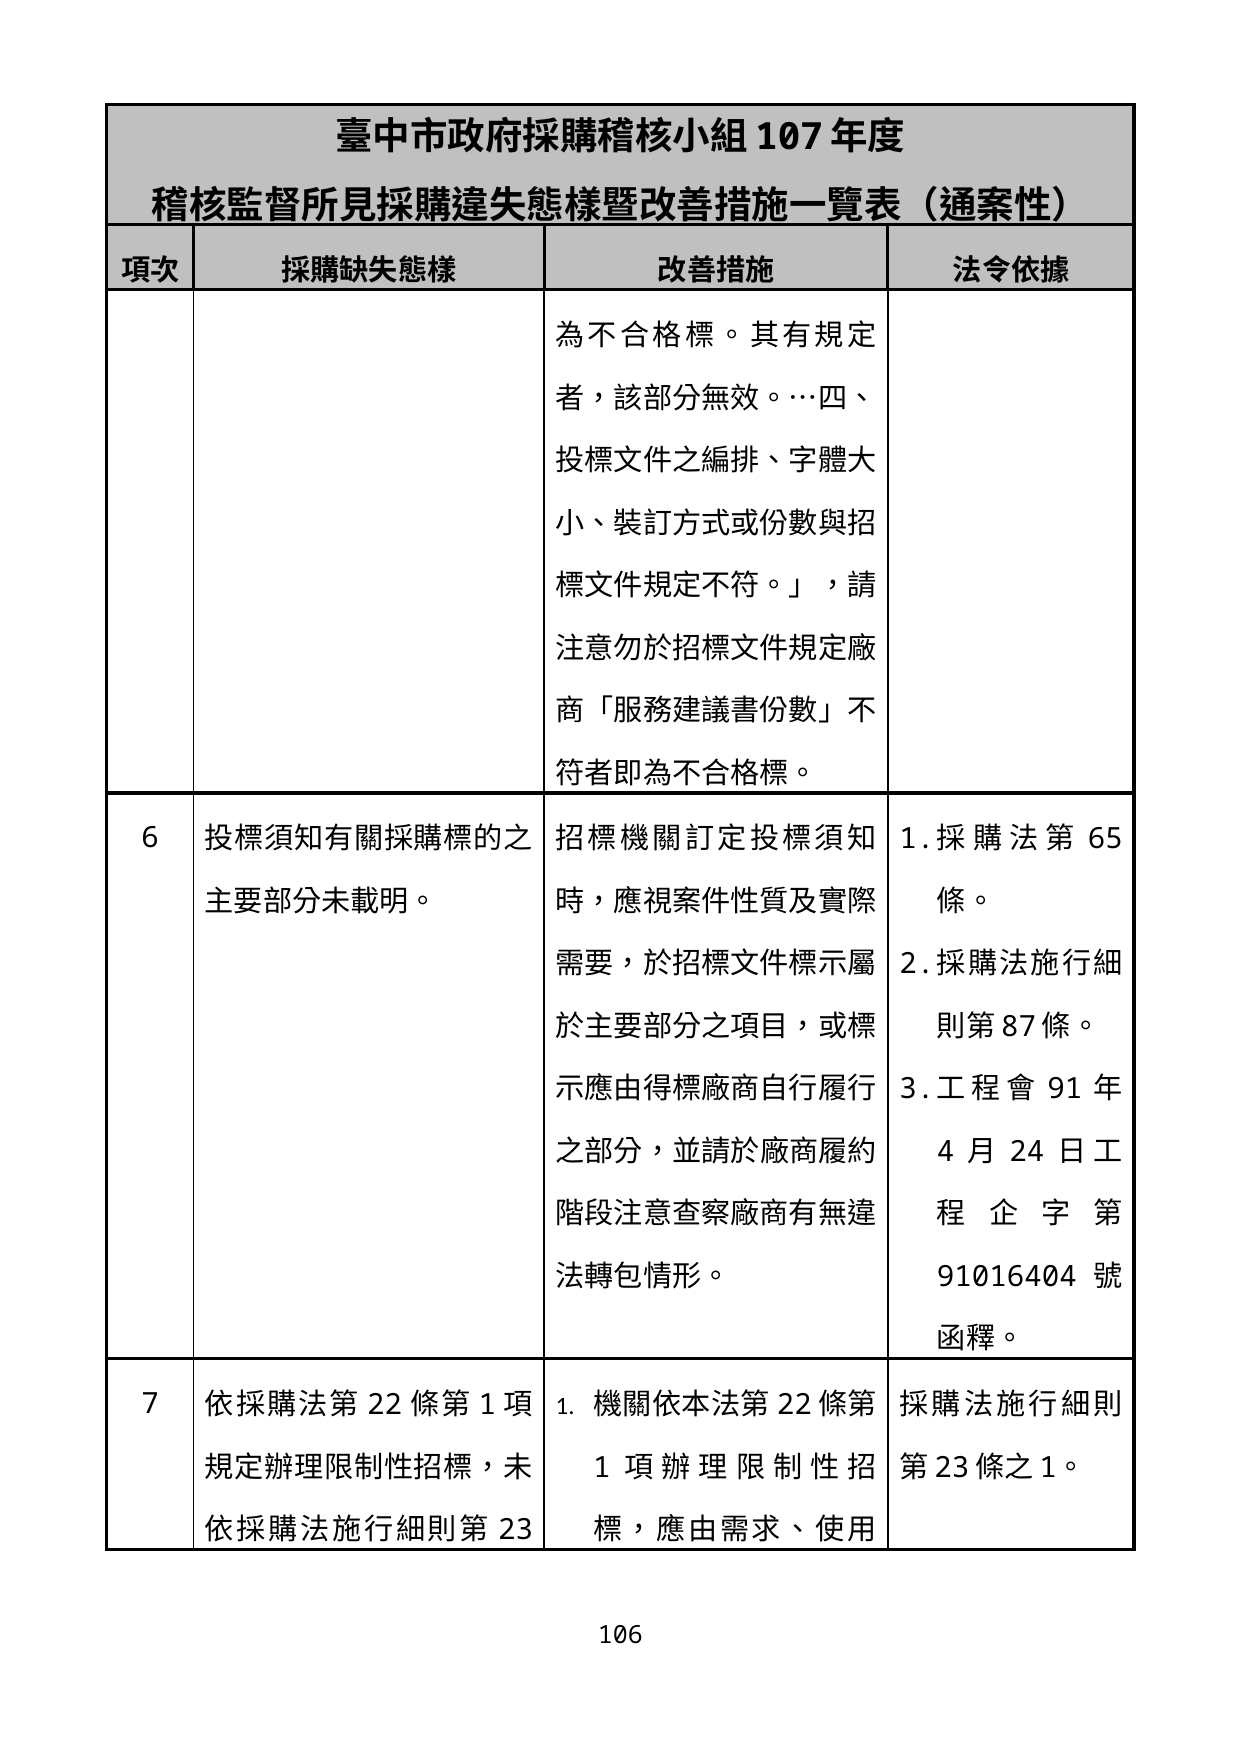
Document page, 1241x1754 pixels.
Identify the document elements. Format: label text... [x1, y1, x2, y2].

table_cell 7 [108, 1360, 193, 1548]
table_cell 招標機關訂定投標須知時，應視案件性質及實際需要，於招標文件標示屬於主要部分之項目，或標示應由得標廠商自行履行之部分，並請於廠商履約階段注意查察廠商有無違法轉包情形。 [545, 795, 887, 1357]
table_cell 改善措施 [546, 226, 886, 288]
table_header 臺中市政府採購稽核小組107年度 稽核監督所見採購違失態樣暨改善措施一覽表（通案性） [108, 106, 1132, 223]
table_cell 法令依據 [889, 226, 1132, 288]
table_cell [889, 291, 1132, 791]
table_cell [108, 291, 193, 791]
table_cell 採購法施行細則第23條之1。 [889, 1360, 1132, 1548]
table_cell 項次 [108, 226, 192, 288]
table_cell 6 [108, 795, 193, 1357]
table_cell 機關依本法第22條第1項辦理限制性招標，應由需求、使用 [545, 1360, 887, 1548]
table_cell 採購法第65條。 採購法施行細則第87條。 工程會91年4月24日工程企字第91016404號函釋。 [889, 795, 1132, 1357]
table_cell 採購缺失態樣 [195, 226, 543, 288]
table_cell 投標須知有關採購標的之主要部分未載明。 [194, 795, 543, 1357]
table_cell 為不合格標。其有規定者，該部分無效。…四、投標文件之編排、字體大小、裝訂方式或份數與招標文件規定不符。」，請注意勿於招標文件規定廠商「服務建議書份數」不符者即為不合格標。 [545, 291, 887, 791]
table_cell 依採購法第22條第1項規定辦理限制性招標，未依採購法施行細則第23 [194, 1360, 543, 1548]
table_cell [194, 291, 543, 791]
